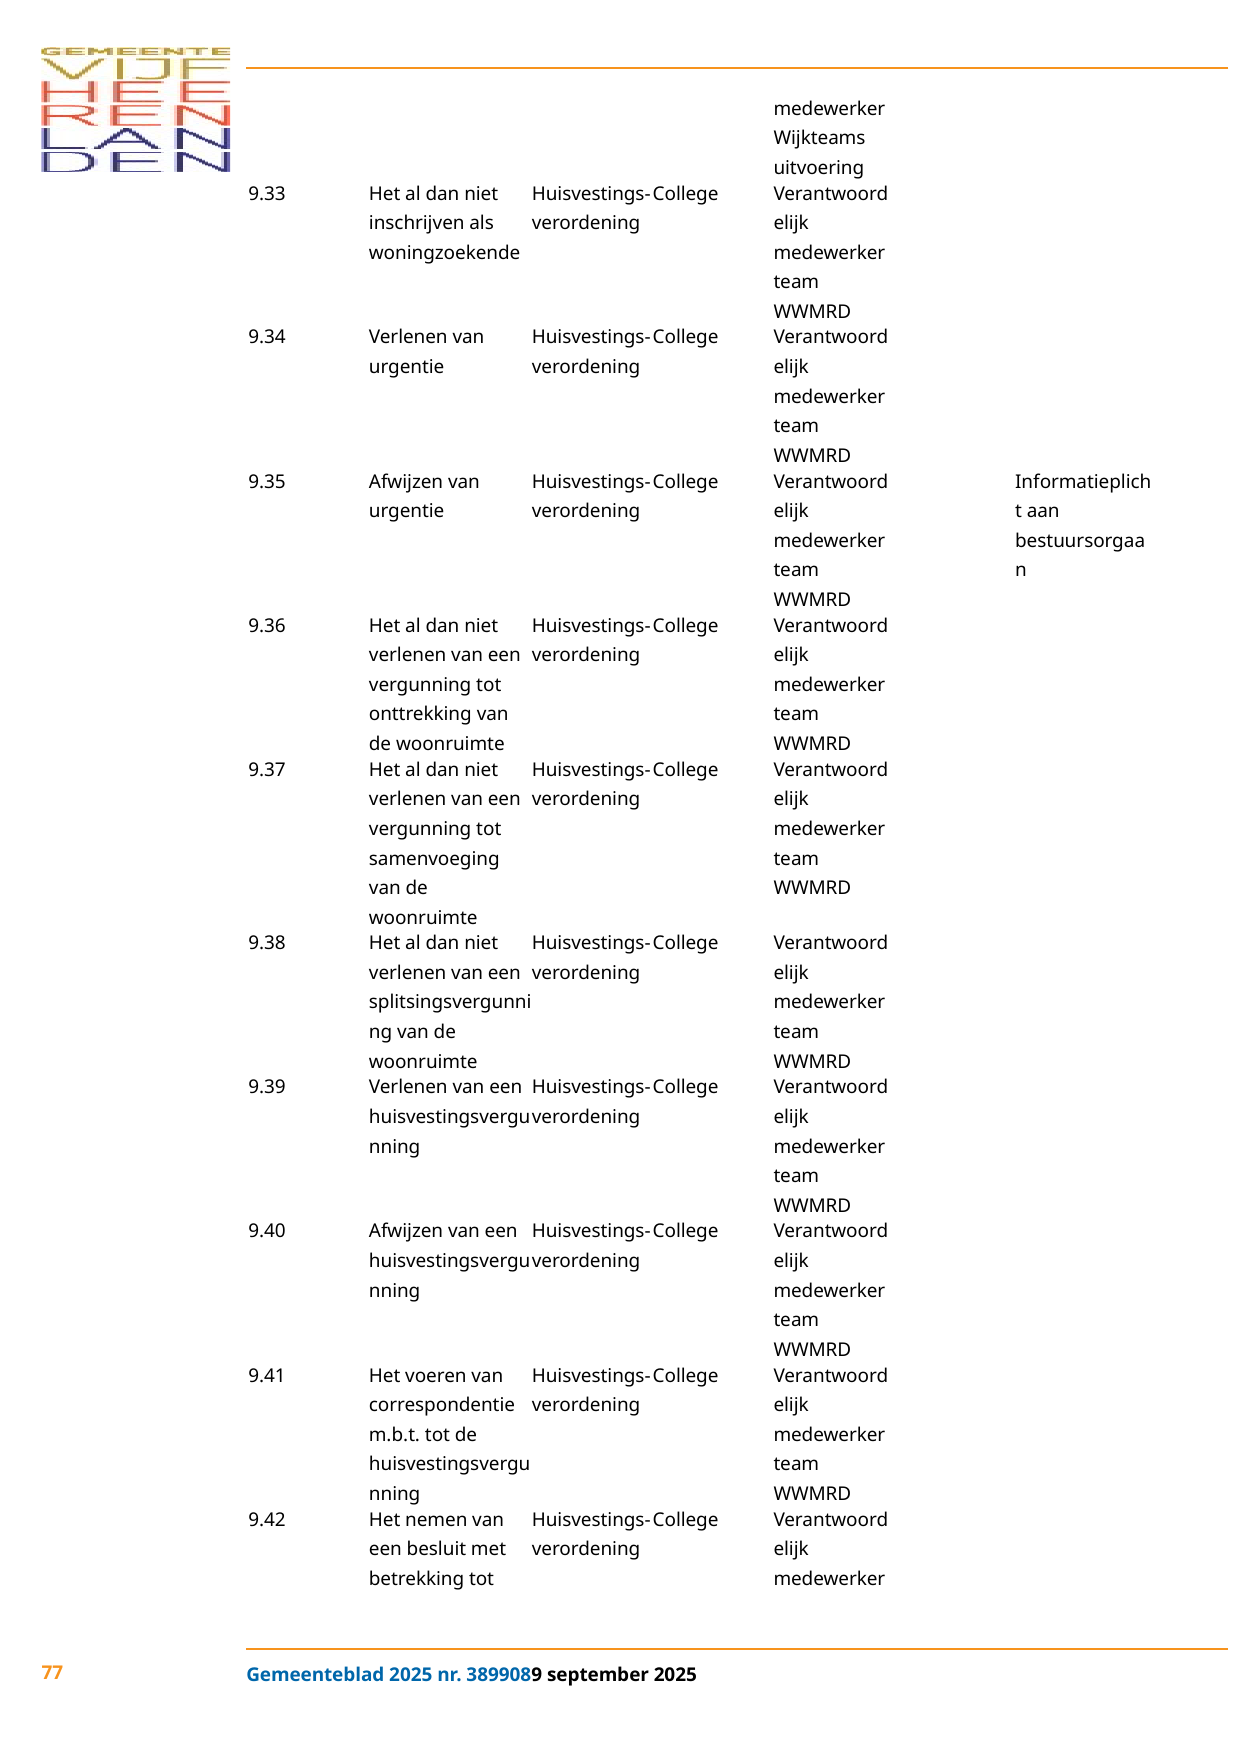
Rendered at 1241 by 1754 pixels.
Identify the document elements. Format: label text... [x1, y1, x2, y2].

table_cell Verantwoordelijk medewerker team WWMRD [773, 468, 894, 612]
table_cell 9.41 [248, 1362, 369, 1506]
table_cell [894, 612, 1015, 756]
table_cell Het voeren van correspondentie m.b.t. tot de huisvestingsvergunning [369, 1362, 532, 1506]
table_cell [248, 95, 369, 180]
table_cell College [653, 930, 773, 1074]
table_cell [1015, 756, 1152, 929]
table_cell 9.42 [248, 1506, 369, 1591]
table_cell Verantwoordelijk medewerker team WWMRD [773, 756, 894, 929]
table_cell [1015, 1362, 1152, 1506]
table_cell [1015, 930, 1152, 1074]
table_cell Verantwoordelijk medewerker [773, 1506, 894, 1591]
table_cell [1015, 1074, 1152, 1218]
table_cell [1015, 612, 1152, 756]
table_cell Verantwoordelijk medewerker team WWMRD [773, 930, 894, 1074]
table_cell 9.35 [248, 468, 369, 612]
table_cell College [653, 324, 773, 468]
table_cell College [653, 468, 773, 612]
table_cell Huisvestings-verordening [532, 1074, 652, 1218]
table_cell Huisvestings-verordening [532, 468, 652, 612]
table_cell medewerker Wijkteams uitvoering [773, 95, 894, 180]
table_cell College [653, 1362, 773, 1506]
table_cell Huisvestings-verordening [532, 180, 652, 324]
table_cell College [653, 1074, 773, 1218]
table_cell [894, 324, 1015, 468]
table_cell [1015, 1218, 1152, 1362]
table_cell Verantwoordelijk medewerker team WWMRD [773, 612, 894, 756]
table_cell College [653, 1506, 773, 1591]
table_cell [894, 468, 1015, 612]
picture [41, 47, 231, 172]
table_cell [532, 95, 652, 180]
table_cell College [653, 612, 773, 756]
table_cell Afwijzen van een huisvestingsvergunning [369, 1218, 532, 1362]
table_cell [653, 95, 773, 180]
table_cell Huisvestings-verordening [532, 756, 652, 929]
table_cell Het al dan niet inschrijven als woningzoekende [369, 180, 532, 324]
table_cell [894, 1218, 1015, 1362]
table_cell Verantwoordelijk medewerker team WWMRD [773, 1218, 894, 1362]
table_cell 9.34 [248, 324, 369, 468]
table_cell 9.33 [248, 180, 369, 324]
table_cell Het al dan niet verlenen van een vergunning tot samenvoeging van de woonruimte [369, 756, 532, 929]
table_cell College [653, 756, 773, 929]
table_cell Het al dan niet verlenen van een vergunning tot onttrekking van de woonruimte [369, 612, 532, 756]
table_cell Huisvestings-verordening [532, 324, 652, 468]
table_cell [1015, 324, 1152, 468]
table_cell Verantwoordelijk medewerker team WWMRD [773, 1074, 894, 1218]
table_cell 9.40 [248, 1218, 369, 1362]
table_cell [894, 1074, 1015, 1218]
table_cell [894, 930, 1015, 1074]
table_cell [1015, 95, 1152, 180]
table_cell Het nemen van een besluit met betrekking tot [369, 1506, 532, 1591]
table_cell [894, 756, 1015, 929]
table_cell Huisvestings-verordening [532, 1362, 652, 1506]
table_cell [1015, 1506, 1152, 1591]
table_cell Huisvestings-verordening [532, 930, 652, 1074]
table_cell Verantwoordelijk medewerker team WWMRD [773, 324, 894, 468]
table_cell Verlenen van urgentie [369, 324, 532, 468]
table_cell College [653, 180, 773, 324]
table_cell 9.37 [248, 756, 369, 929]
table_cell 9.38 [248, 930, 369, 1074]
table_cell 9.36 [248, 612, 369, 756]
table_cell Het al dan niet verlenen van een splitsingsvergunning van de woonruimte [369, 930, 532, 1074]
table_cell Verantwoordelijk medewerker team WWMRD [773, 1362, 894, 1506]
table_cell [894, 95, 1015, 180]
table_cell [894, 1506, 1015, 1591]
table_cell College [653, 1218, 773, 1362]
table_cell [1015, 180, 1152, 324]
table_cell Verantwoordelijk medewerker team WWMRD [773, 180, 894, 324]
table_cell [894, 180, 1015, 324]
table_cell [894, 1362, 1015, 1506]
table_cell Verlenen van een huisvestingsvergunning [369, 1074, 532, 1218]
table_cell Afwijzen van urgentie [369, 468, 532, 612]
table_cell [369, 95, 532, 180]
table_cell Huisvestings-verordening [532, 612, 652, 756]
table_cell 9.39 [248, 1074, 369, 1218]
table_cell Huisvestings-verordening [532, 1506, 652, 1591]
table_cell Informatieplicht aan bestuursorgaan [1015, 468, 1152, 612]
table_cell Huisvestings-verordening [532, 1218, 652, 1362]
